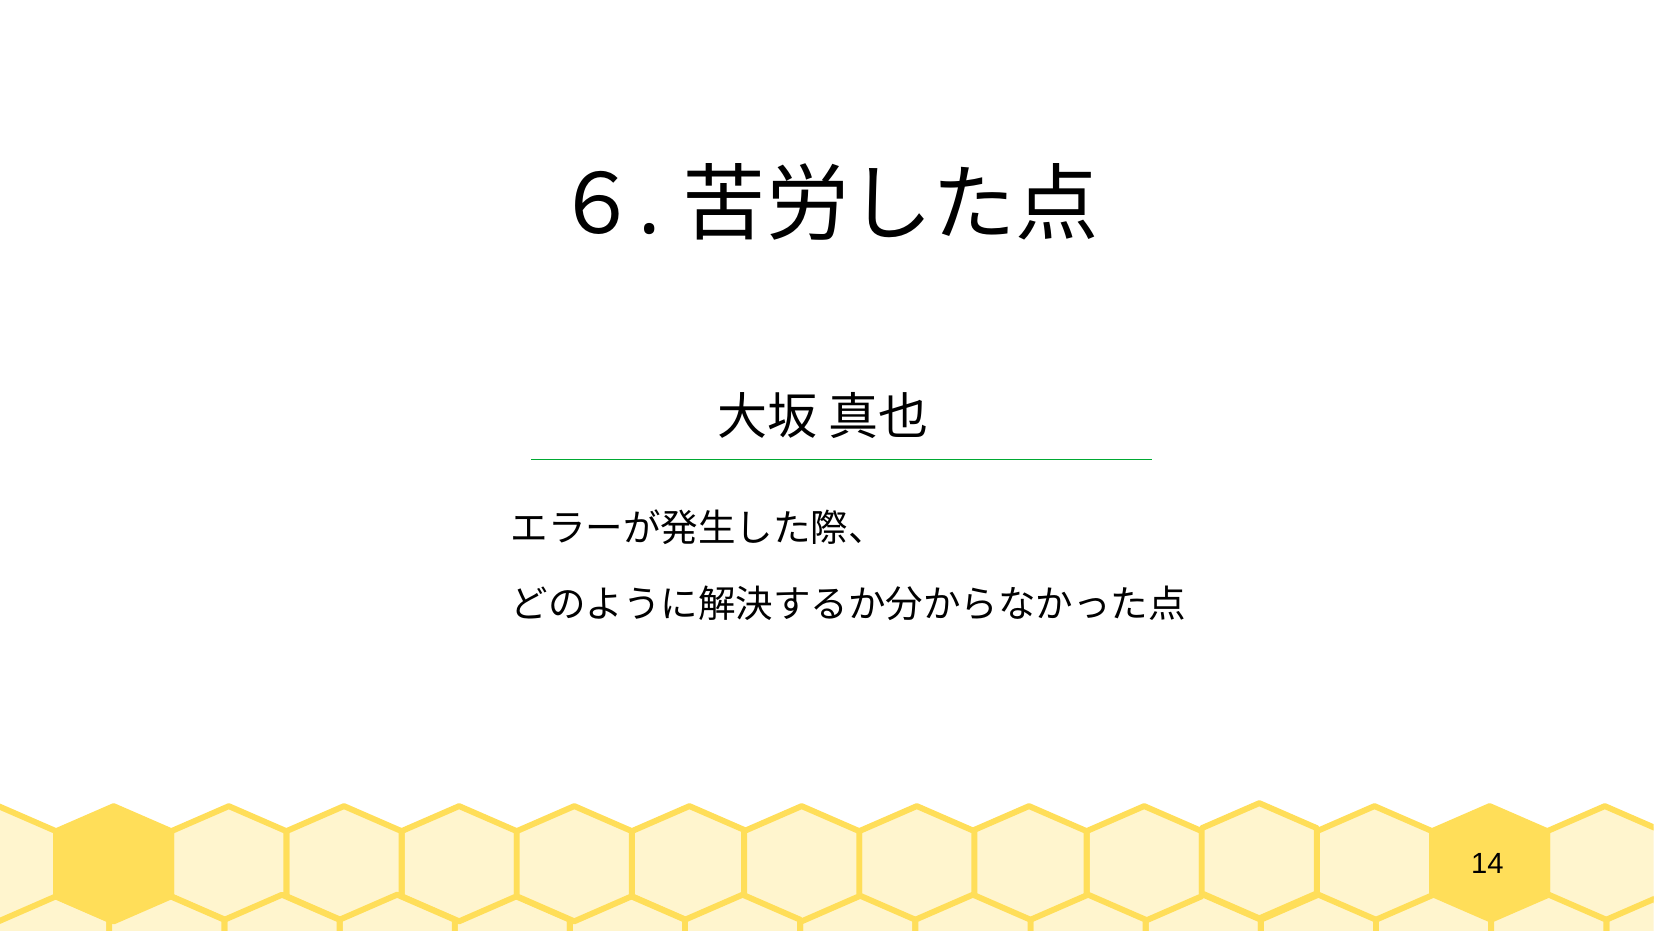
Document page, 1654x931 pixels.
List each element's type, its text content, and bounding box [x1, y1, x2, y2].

text_box 大坂 真也 [632, 378, 946, 447]
text_box エラーが発生した際、 どのように解決するか分からなかった点 [496, 447, 1625, 562]
title ６. 苦労した点 [83, 119, 1572, 276]
